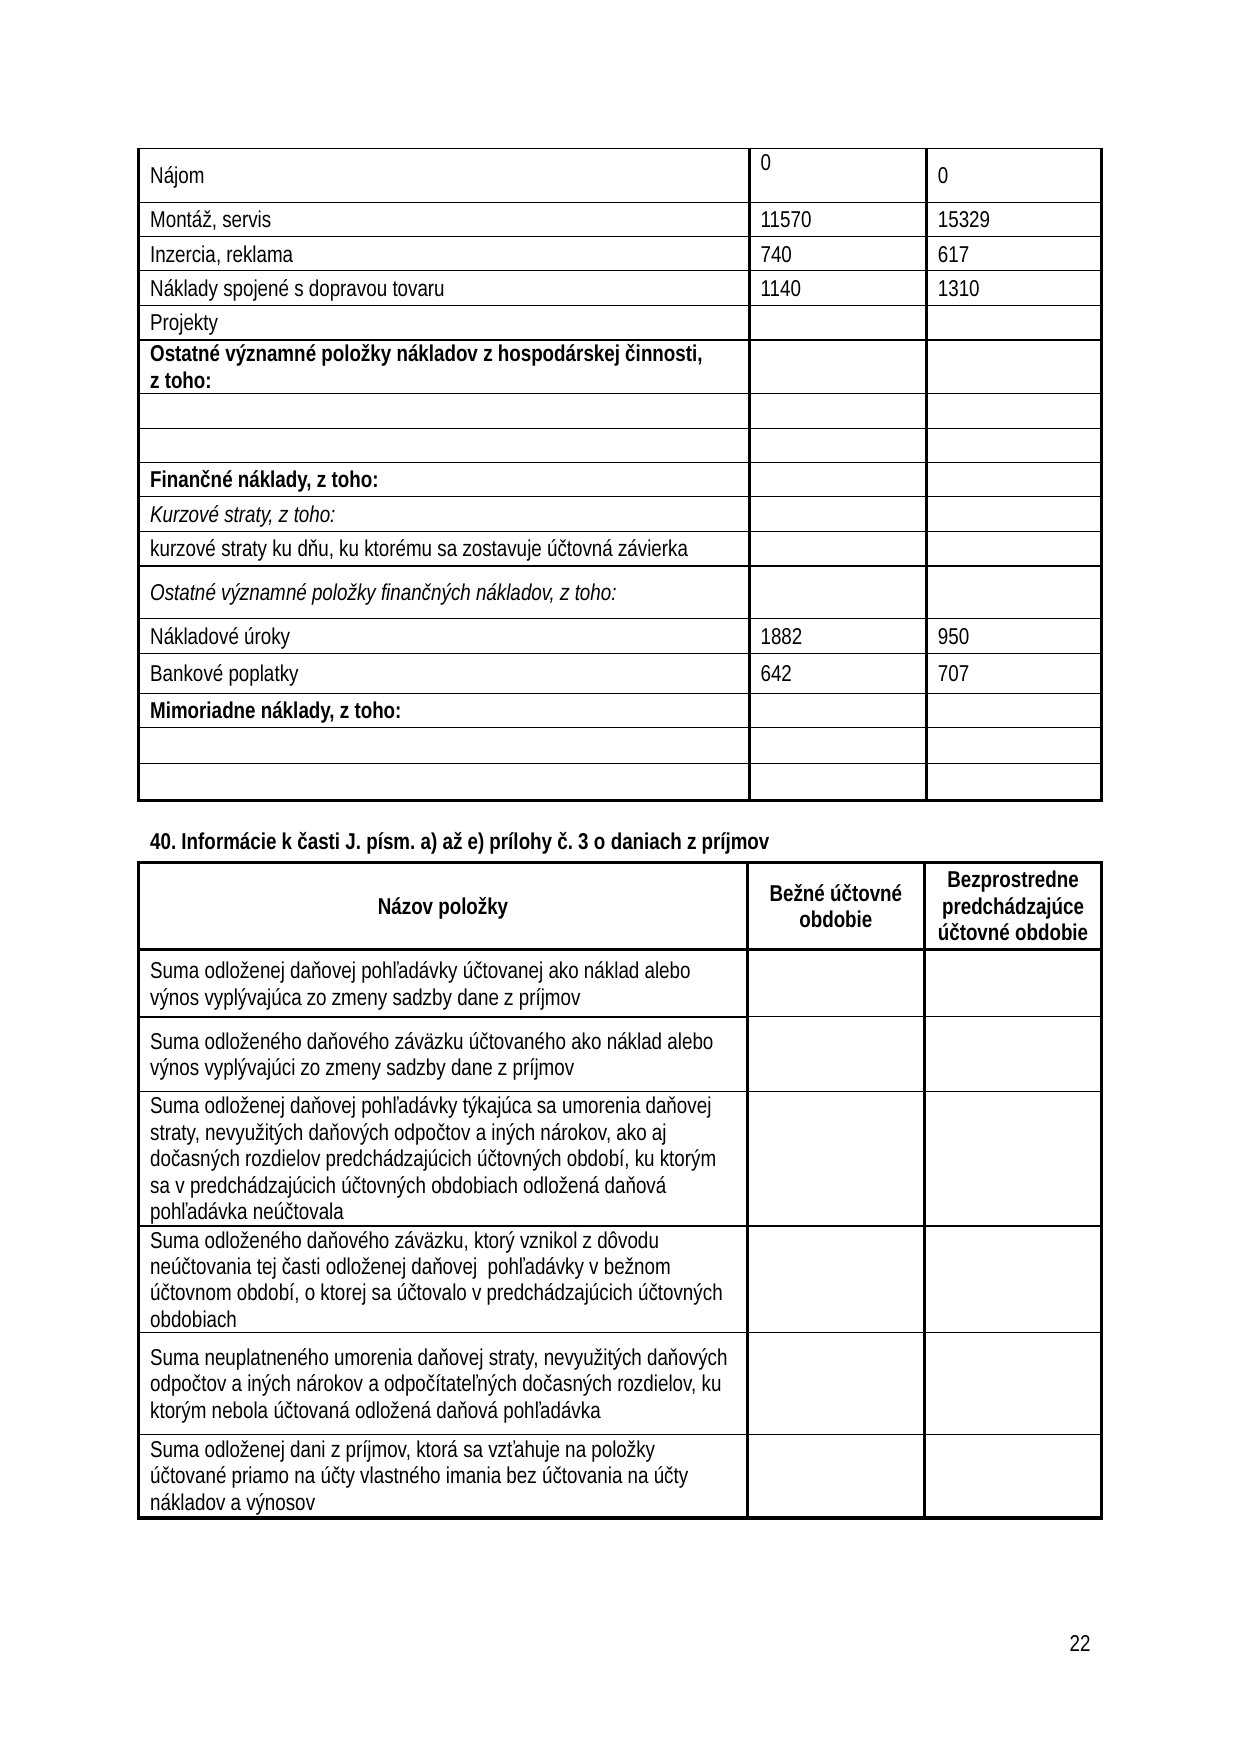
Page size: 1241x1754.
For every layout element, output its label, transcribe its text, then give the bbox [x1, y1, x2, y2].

table_cell 0 [928, 149, 1100, 201]
table_cell [751, 463, 925, 496]
table_cell 617 [928, 237, 1100, 270]
table_cell 11570 [751, 203, 925, 236]
table_header Názov položky [140, 864, 746, 948]
table_cell [749, 1092, 923, 1225]
table_cell 707 [928, 654, 1100, 692]
table_cell [928, 532, 1100, 565]
table_cell Nájom [140, 149, 748, 201]
table_cell [928, 497, 1100, 531]
table_cell Ostatné významné položky nákladov z hospodárskej činnosti, z toho: [140, 341, 748, 393]
table_cell Montáž, servis [140, 203, 748, 236]
table_cell [926, 1435, 1100, 1516]
table_cell [749, 1333, 923, 1434]
table_cell [751, 764, 925, 799]
table_cell [926, 1227, 1100, 1332]
table_cell Ostatné významné položky finančných nákladov, z toho: [140, 567, 748, 618]
table_cell [928, 694, 1100, 727]
title 40. Informácie k časti J. písm. a) až e) prílohy č. 3 o daniach z príjmov [150, 828, 1090, 854]
table_cell Suma odloženej daňovej pohľadávky týkajúca sa umorenia daňovej straty, nevyužitých daňových odpočtov a iných nárokov, ako aj dočasných rozdielov predchádzajúcich účtovných období, ku ktorým sa v predchádzajúcich účtovných obdobiach odložená daňová pohľadávka neúčtovala [140, 1092, 746, 1225]
table_cell Projekty [140, 306, 748, 339]
table_cell Nákladové úroky [140, 619, 748, 652]
table_cell Suma odloženého daňového záväzku, ktorý vznikol z dôvodu neúčtovania tej časti odloženej daňovej pohľadávky v bežnom účtovnom období, o ktorej sa účtovalo v predchádzajúcich účtovných obdobiach [140, 1227, 746, 1332]
table_cell [751, 728, 925, 763]
table_cell [928, 341, 1100, 393]
table_cell [749, 1017, 923, 1091]
table_cell [928, 306, 1100, 339]
table_cell 950 [928, 619, 1100, 652]
table_cell [749, 951, 923, 1016]
table_cell 1140 [751, 271, 925, 304]
table_cell Suma odloženej dani z príjmov, ktorá sa vzťahuje na položky účtované priamo na účty vlastného imania bez účtovania na účty nákladov a výnosov [140, 1435, 746, 1516]
table_cell 740 [751, 237, 925, 270]
table_cell [140, 764, 748, 799]
table_cell Inzercia, reklama [140, 237, 748, 270]
table_cell Náklady spojené s dopravou tovaru [140, 271, 748, 304]
table_cell [751, 341, 925, 393]
table_cell [140, 394, 748, 427]
table_cell Kurzové straty, z toho: [140, 497, 748, 531]
table_cell [928, 463, 1100, 496]
table_cell [928, 764, 1100, 799]
table_cell [751, 567, 925, 618]
table_cell [926, 1092, 1100, 1225]
table_header Bezprostredne predchádzajúce účtovné obdobie [926, 864, 1100, 948]
table_cell [928, 429, 1100, 462]
table_cell [926, 1333, 1100, 1434]
table_cell 1882 [751, 619, 925, 652]
table_cell [749, 1435, 923, 1516]
table_cell 1310 [928, 271, 1100, 304]
table_cell [749, 1227, 923, 1332]
table_cell Suma odloženého daňového záväzku účtovaného ako náklad alebo výnos vyplývajúci zo zmeny sadzby dane z príjmov [140, 1018, 746, 1091]
table_cell [926, 1017, 1100, 1091]
table_cell [928, 394, 1100, 427]
table_header Bežné účtovné obdobie [749, 864, 923, 948]
table_cell Bankové poplatky [140, 654, 748, 692]
table_cell [751, 306, 925, 339]
table_cell 15329 [928, 203, 1100, 236]
table_cell Mimoriadne náklady, z toho: [140, 694, 748, 727]
table_cell [751, 694, 925, 727]
table_cell [926, 951, 1100, 1016]
table_cell [140, 728, 748, 763]
table_cell kurzové straty ku dňu, ku ktorému sa zostavuje účtovná závierka [140, 532, 748, 565]
table_cell Finančné náklady, z toho: [140, 463, 748, 496]
table_cell Suma neuplatneného umorenia daňovej straty, nevyužitých daňových odpočtov a iných nárokov a odpočítateľných dočasných rozdielov, ku ktorým nebola účtovaná odložená daňová pohľadávka [140, 1333, 746, 1434]
table_cell 642 [751, 654, 925, 692]
table_cell [751, 429, 925, 462]
table_cell [751, 394, 925, 427]
table_cell [928, 728, 1100, 763]
table_cell [140, 429, 748, 462]
table_cell Suma odloženej daňovej pohľadávky účtovanej ako náklad alebo výnos vyplývajúca zo zmeny sadzby dane z príjmov [140, 951, 746, 1016]
table_cell 0 [751, 149, 925, 201]
table_cell [751, 532, 925, 565]
table_cell [751, 497, 925, 531]
table_cell [928, 567, 1100, 618]
